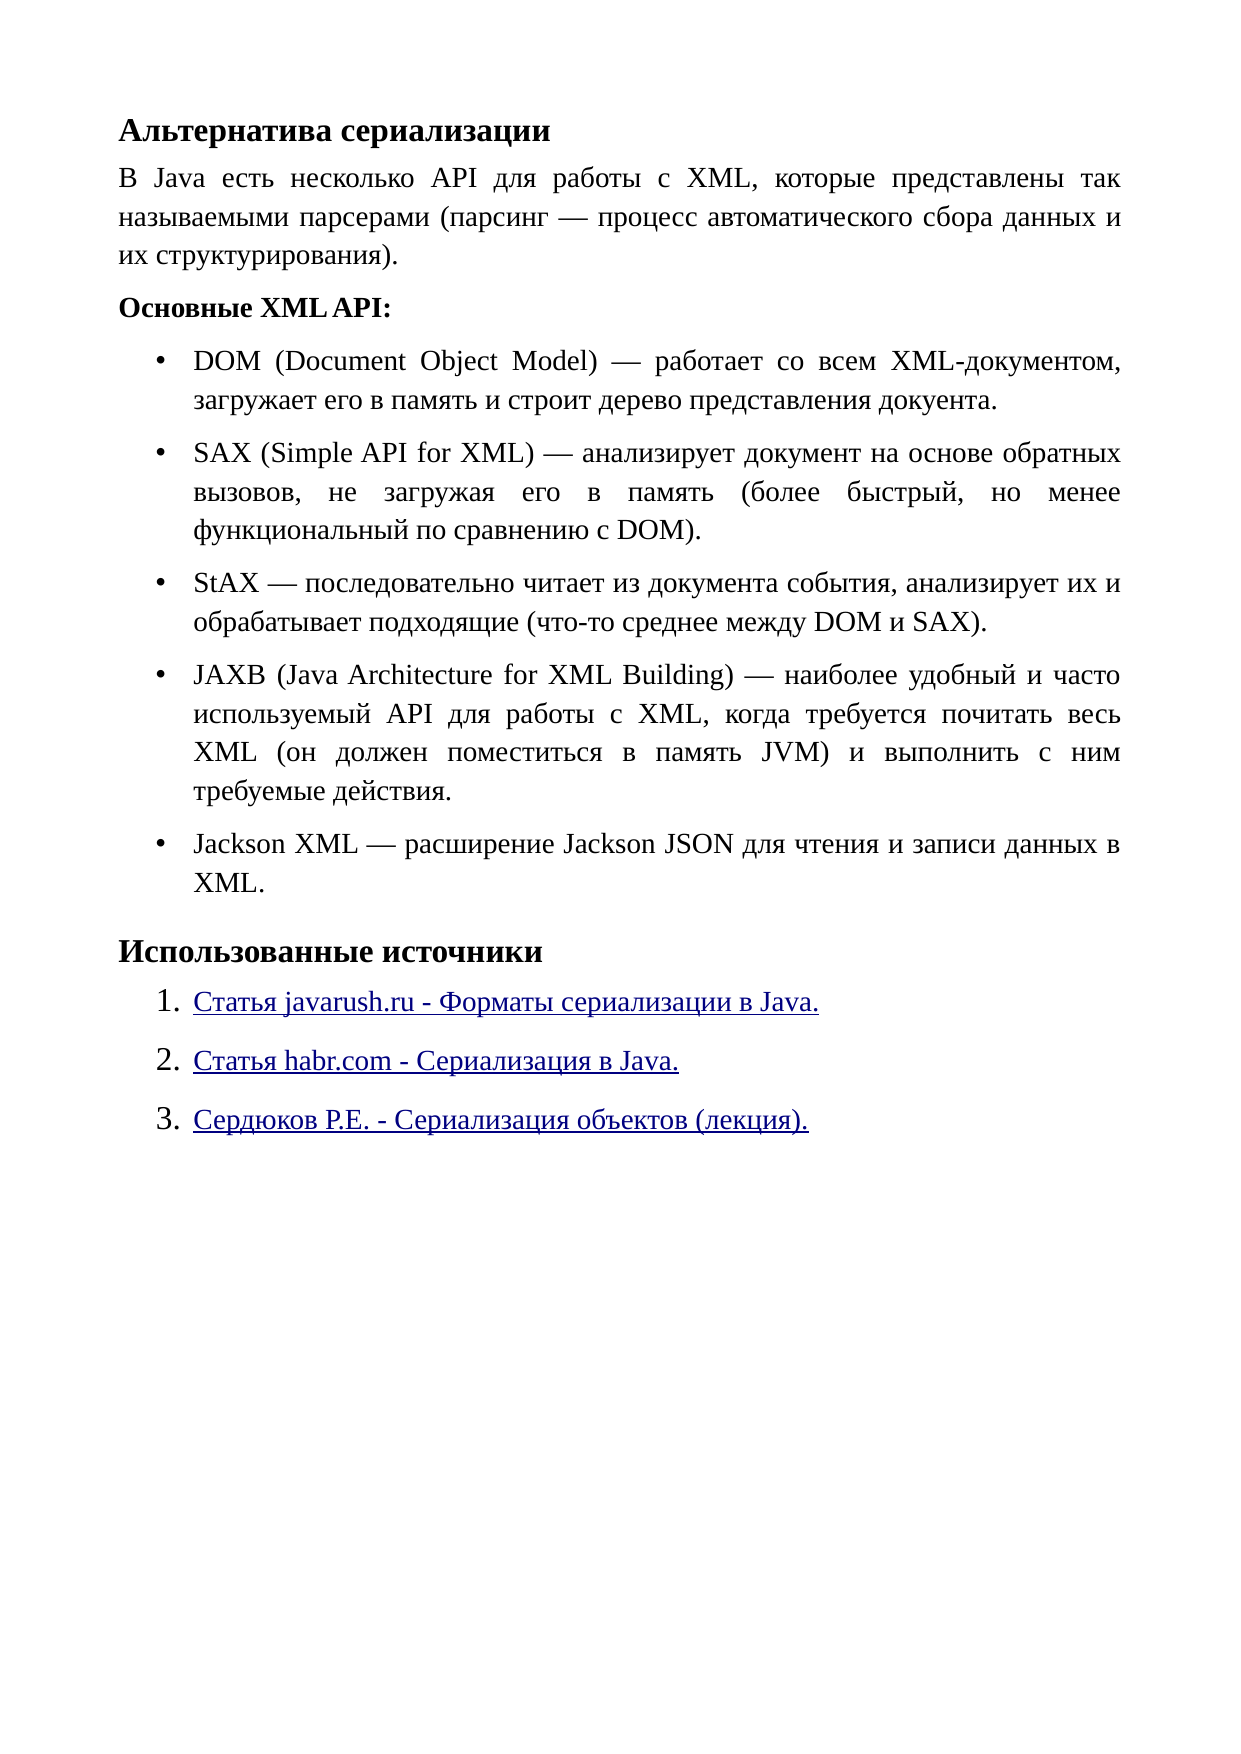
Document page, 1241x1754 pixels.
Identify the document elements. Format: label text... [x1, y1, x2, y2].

list Статья javarush.ru - Форматы сериализации в Java. [156, 981, 1122, 1019]
list Статья habr.com - Сериализация в Java. [156, 1039, 1122, 1078]
list Jackson XML — расширение Jackson JSON для чтения и записи данных в XML. [156, 826, 1122, 898]
list SAX (Simple API for XML) — анализирует документ на основе обратных вызовов, не загружая его в память (более быстрый, но менее функциональный по сравнению с DOM). [156, 435, 1122, 546]
text В Java есть несколько API для работы с XML, которые представлены так называемыми парсерами (парсинг — процесс автоматического сбора данных и их структурирования). [118, 160, 1122, 271]
list JAXB (Java Architecture for XML Building) — наиболее удобный и часто используемый API для работы с XML, когда требуется почитать весь XML (он должен поместиться в память JVM) и выполнить с ним требуемые действия. [156, 657, 1122, 807]
subtitle Использованные источники [118, 939, 1122, 968]
list DOM (Document Object Model) — работает со всем XML-документом, загружает его в память и строит дерево представления докуента. [156, 343, 1122, 416]
list StAX — последовательно читает из документа события, анализирует их и обрабатывает подходящие (что-то среднее между DOM и SAX). [156, 566, 1122, 638]
subtitle Альтернатива сериализации [118, 118, 1122, 148]
list Сердюков Р.Е. - Сериализация объектов (лекция). [156, 1098, 1122, 1136]
text Основные XML API: [118, 290, 1122, 324]
